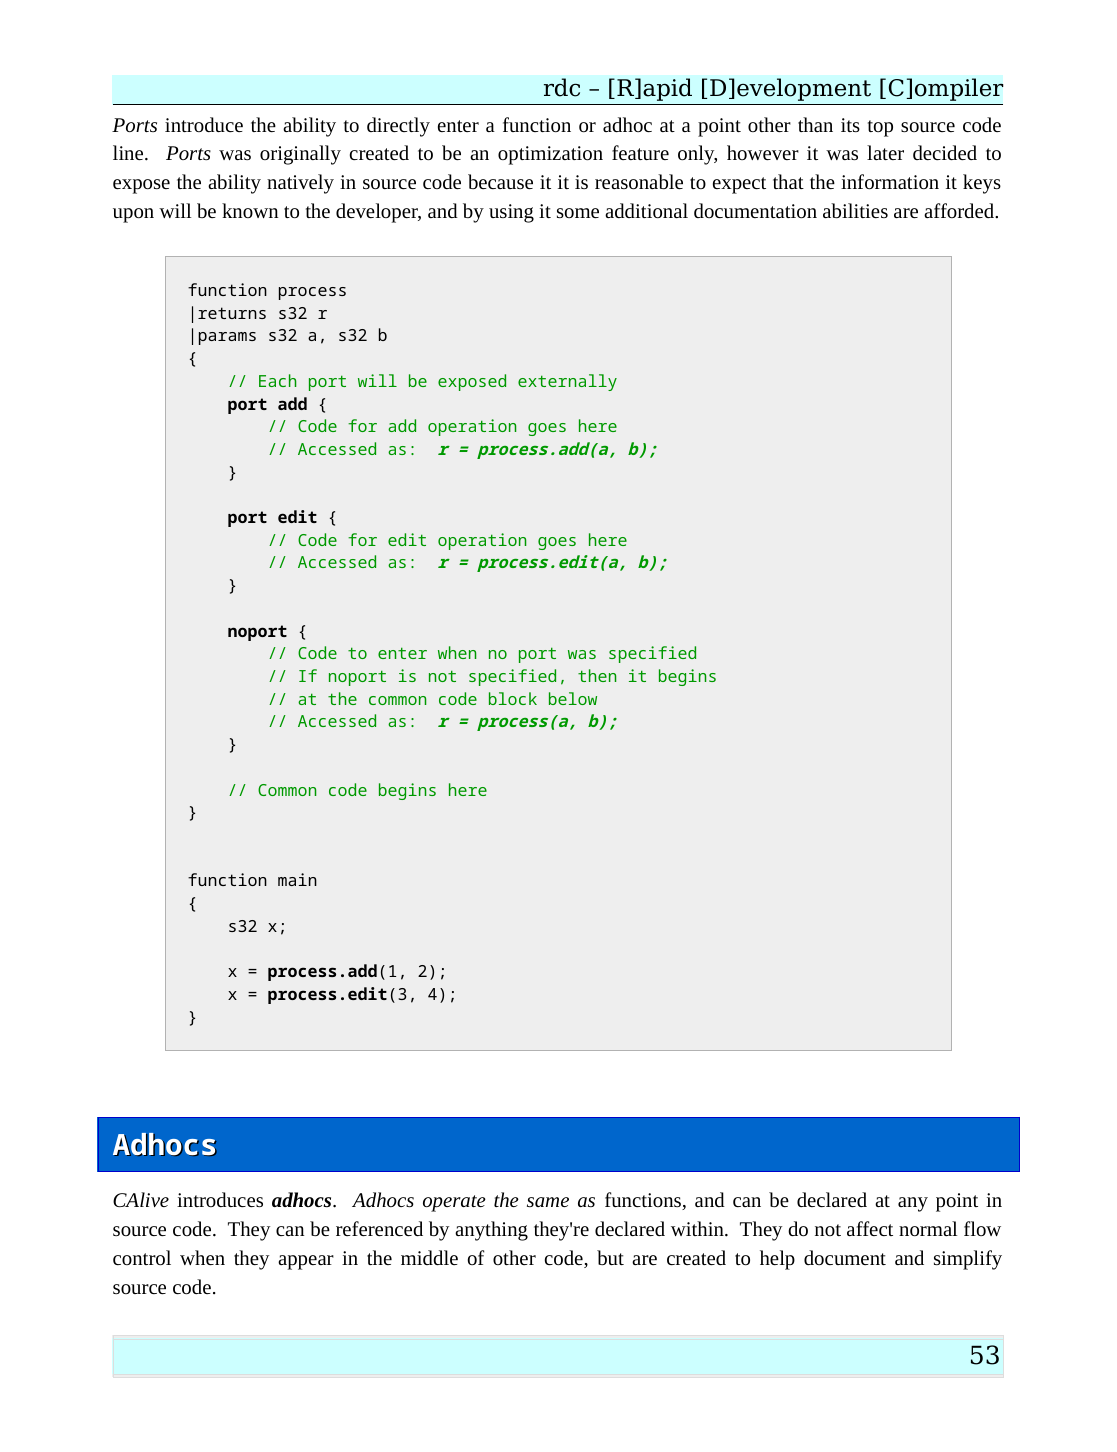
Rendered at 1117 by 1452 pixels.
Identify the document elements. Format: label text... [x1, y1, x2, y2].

subtitle Adhocs [99, 1118, 1019, 1171]
text function process |returns s32 r |params s32 a, s32 b { // Each port will be exposed externally port add { // Code for add operation goes here // Accessed as: r = process.add(a, b); } port edit { // Code for edit operation goes here // Accessed as: r = process.edit(a, b); } noport { // Code to enter when no port was specified // If noport is not specified, then it begins // at the common code block below // Accessed as: r = process(a, b); } // Common code begins here } function main { s32 x; x = process.add(1, 2); x = process.edit(3, 4); } [166, 257, 951, 1050]
text Ports introduce the ability to directly enter a function or adhoc at a point other than its top source code line. Ports was originally created to be an optimization feature only, however it was later decided to expose the ability natively in source code because it it is reasonable to expect that the information it keys upon will be known to the developer, and by using it some additional documentation abilities are afforded. [112, 112, 1003, 223]
text CAlive introduces adhocs. Adhocs operate the same as functions, and can be declared at any point in source code. They can be referenced by anything they're declared within. They do not affect normal flow control when they appear in the middle of other code, but are created to help document and simplify source code. [112, 1188, 1003, 1299]
